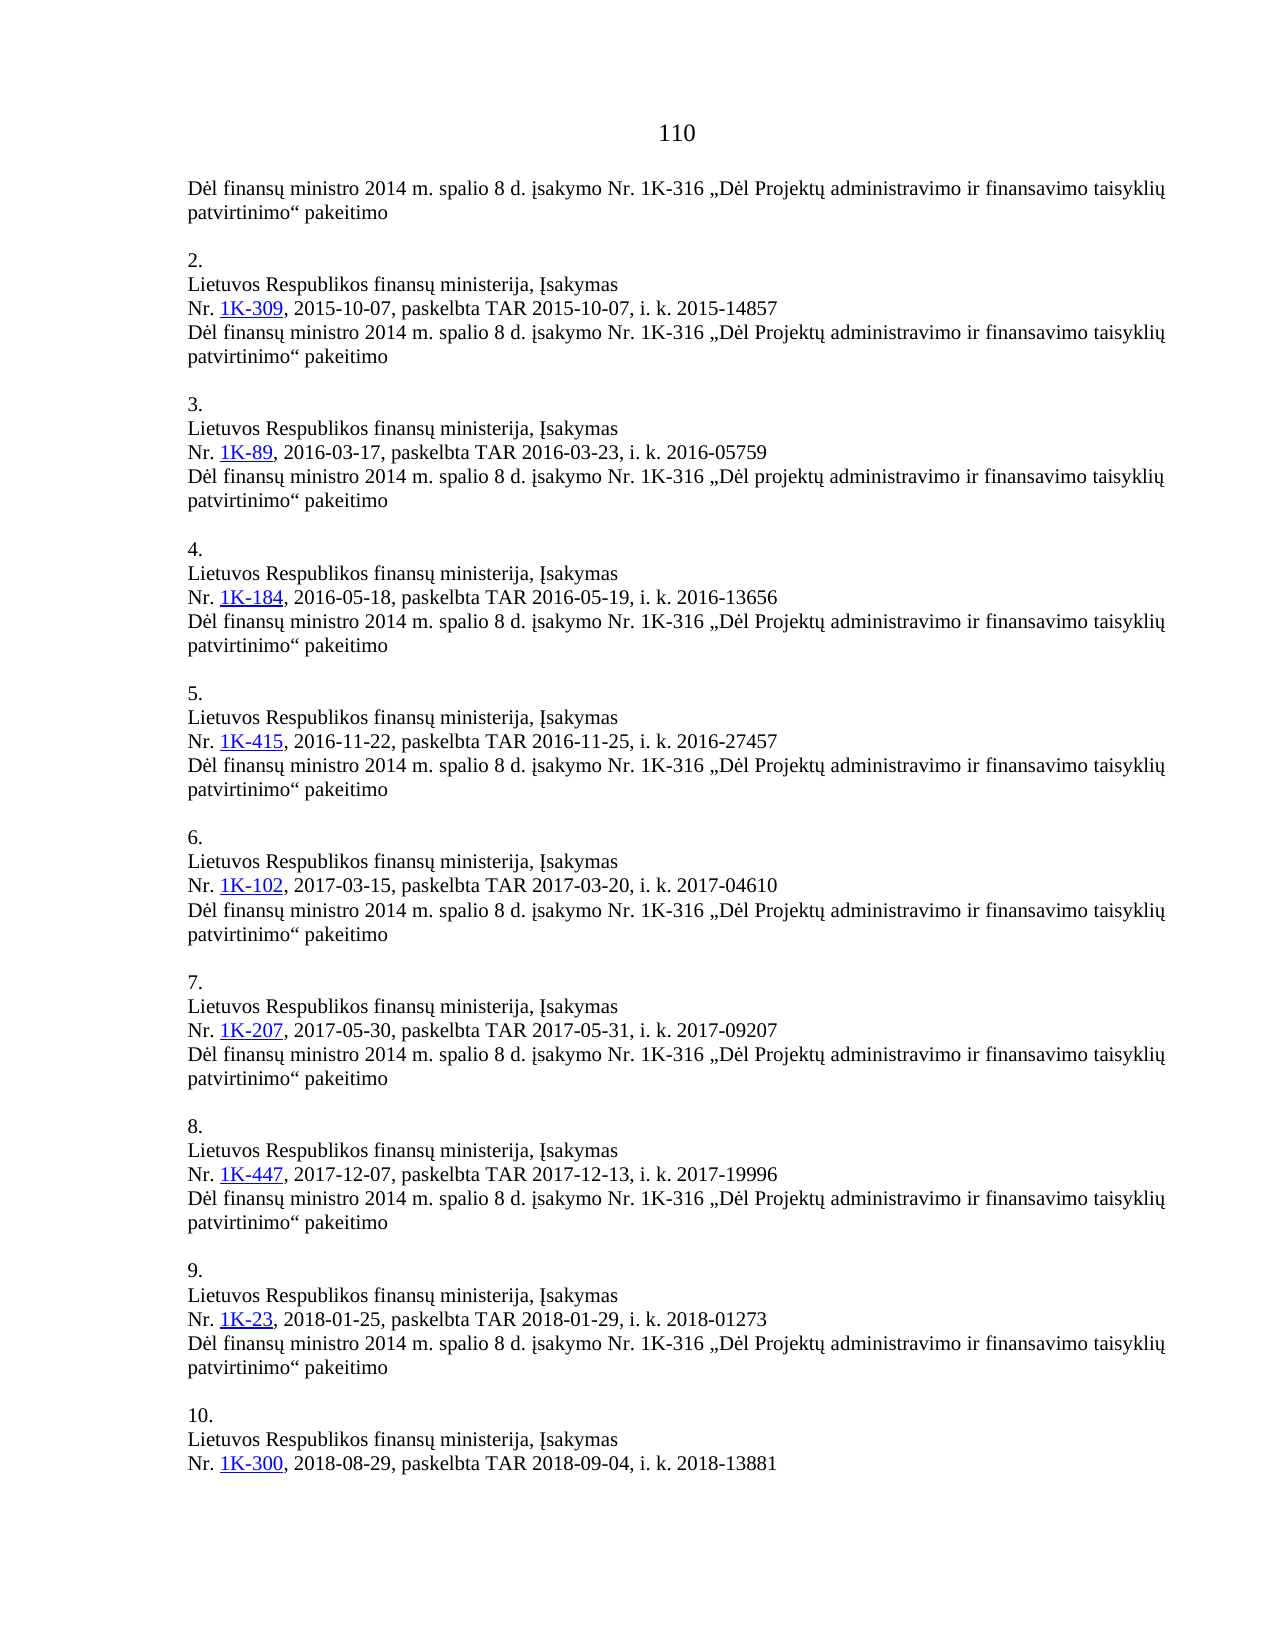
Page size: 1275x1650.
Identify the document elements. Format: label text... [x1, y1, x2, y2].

text 2. [187, 248, 1167, 272]
text Dėl finansų ministro 2014 m. spalio 8 d. įsakymo Nr. 1K-316 „Dėl Projektų administravimo ir finansavimo taisyklių patvirtinimo“ pakeitimo [187, 609, 1167, 657]
text Dėl finansų ministro 2014 m. spalio 8 d. įsakymo Nr. 1K-316 „Dėl Projektų administravimo ir finansavimo taisyklių patvirtinimo“ pakeitimo [187, 1186, 1167, 1234]
text Nr. 1K-23, 2018-01-25, paskelbta TAR 2018-01-29, i. k. 2018-01273 [187, 1307, 1167, 1331]
text Nr. 1K-207, 2017-05-30, paskelbta TAR 2017-05-31, i. k. 2017-09207 [187, 1018, 1167, 1042]
text Nr. 1K-89, 2016-03-17, paskelbta TAR 2016-03-23, i. k. 2016-05759 [187, 440, 1167, 464]
text Lietuvos Respublikos finansų ministerija, Įsakymas [187, 272, 1167, 296]
text Nr. 1K-300, 2018-08-29, paskelbta TAR 2018-09-04, i. k. 2018-13881 [187, 1451, 1167, 1475]
text Lietuvos Respublikos finansų ministerija, Įsakymas [187, 561, 1167, 585]
text Lietuvos Respublikos finansų ministerija, Įsakymas [187, 705, 1167, 729]
text Dėl finansų ministro 2014 m. spalio 8 d. įsakymo Nr. 1K-316 „Dėl projektų administravimo ir finansavimo taisyklių patvirtinimo“ pakeitimo [187, 464, 1167, 512]
text Lietuvos Respublikos finansų ministerija, Įsakymas [187, 1282, 1167, 1307]
text Dėl finansų ministro 2014 m. spalio 8 d. įsakymo Nr. 1K-316 „Dėl Projektų administravimo ir finansavimo taisyklių patvirtinimo“ pakeitimo [187, 1331, 1167, 1379]
text 6. [187, 825, 1167, 849]
text Nr. 1K-102, 2017-03-15, paskelbta TAR 2017-03-20, i. k. 2017-04610 [187, 873, 1167, 897]
text Nr. 1K-184, 2016-05-18, paskelbta TAR 2016-05-19, i. k. 2016-13656 [187, 585, 1167, 609]
text Dėl finansų ministro 2014 m. spalio 8 d. įsakymo Nr. 1K-316 „Dėl Projektų administravimo ir finansavimo taisyklių patvirtinimo“ pakeitimo [187, 753, 1167, 801]
text 9. [187, 1258, 1167, 1282]
text Lietuvos Respublikos finansų ministerija, Įsakymas [187, 849, 1167, 873]
text Dėl finansų ministro 2014 m. spalio 8 d. įsakymo Nr. 1K-316 „Dėl Projektų administravimo ir finansavimo taisyklių patvirtinimo“ pakeitimo [187, 320, 1167, 368]
text 5. [187, 681, 1167, 705]
text Nr. 1K-415, 2016-11-22, paskelbta TAR 2016-11-25, i. k. 2016-27457 [187, 729, 1167, 753]
text Lietuvos Respublikos finansų ministerija, Įsakymas [187, 1427, 1167, 1451]
text Lietuvos Respublikos finansų ministerija, Įsakymas [187, 1138, 1167, 1162]
text Dėl finansų ministro 2014 m. spalio 8 d. įsakymo Nr. 1K-316 „Dėl Projektų administravimo ir finansavimo taisyklių patvirtinimo“ pakeitimo [187, 176, 1167, 224]
text 3. [187, 392, 1167, 416]
text Lietuvos Respublikos finansų ministerija, Įsakymas [187, 416, 1167, 440]
text Dėl finansų ministro 2014 m. spalio 8 d. įsakymo Nr. 1K-316 „Dėl Projektų administravimo ir finansavimo taisyklių patvirtinimo“ pakeitimo [187, 897, 1167, 946]
text Nr. 1K-447, 2017-12-07, paskelbta TAR 2017-12-13, i. k. 2017-19996 [187, 1162, 1167, 1186]
text 4. [187, 537, 1167, 561]
text Lietuvos Respublikos finansų ministerija, Įsakymas [187, 994, 1167, 1018]
text 7. [187, 970, 1167, 994]
text 10. [187, 1403, 1167, 1427]
text Nr. 1K-309, 2015-10-07, paskelbta TAR 2015-10-07, i. k. 2015-14857 [187, 296, 1167, 320]
text Dėl finansų ministro 2014 m. spalio 8 d. įsakymo Nr. 1K-316 „Dėl Projektų administravimo ir finansavimo taisyklių patvirtinimo“ pakeitimo [187, 1042, 1167, 1090]
text 8. [187, 1114, 1167, 1138]
